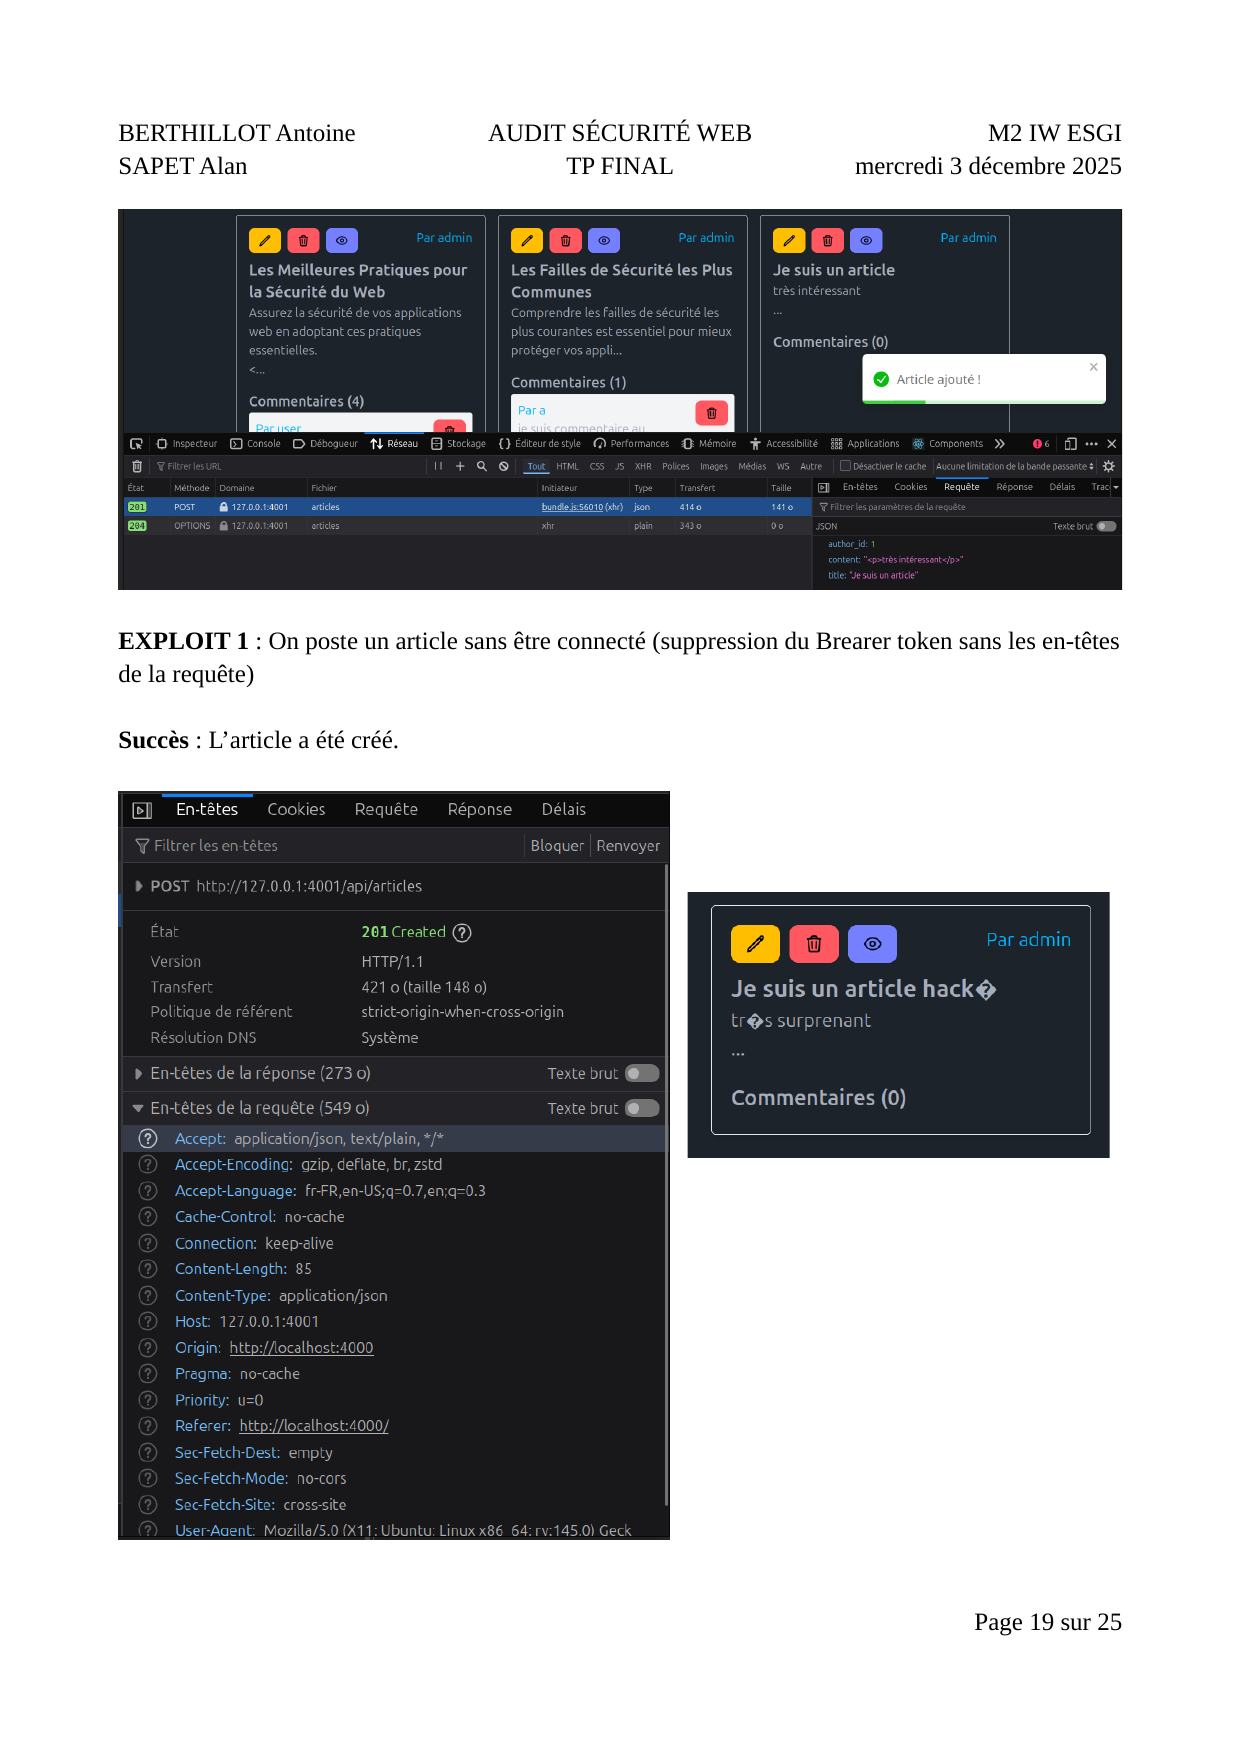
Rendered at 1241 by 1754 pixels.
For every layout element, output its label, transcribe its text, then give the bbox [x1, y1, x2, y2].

text Succès : L’article a été créé. [118, 726, 1122, 754]
picture [118, 791, 670, 1540]
picture [687, 892, 1110, 1158]
picture [118, 209, 1123, 590]
text EXPLOIT 1 : On poste un article sans être connecté (suppression du Brearer token sans les en-têtes de la requête) [118, 626, 1122, 688]
